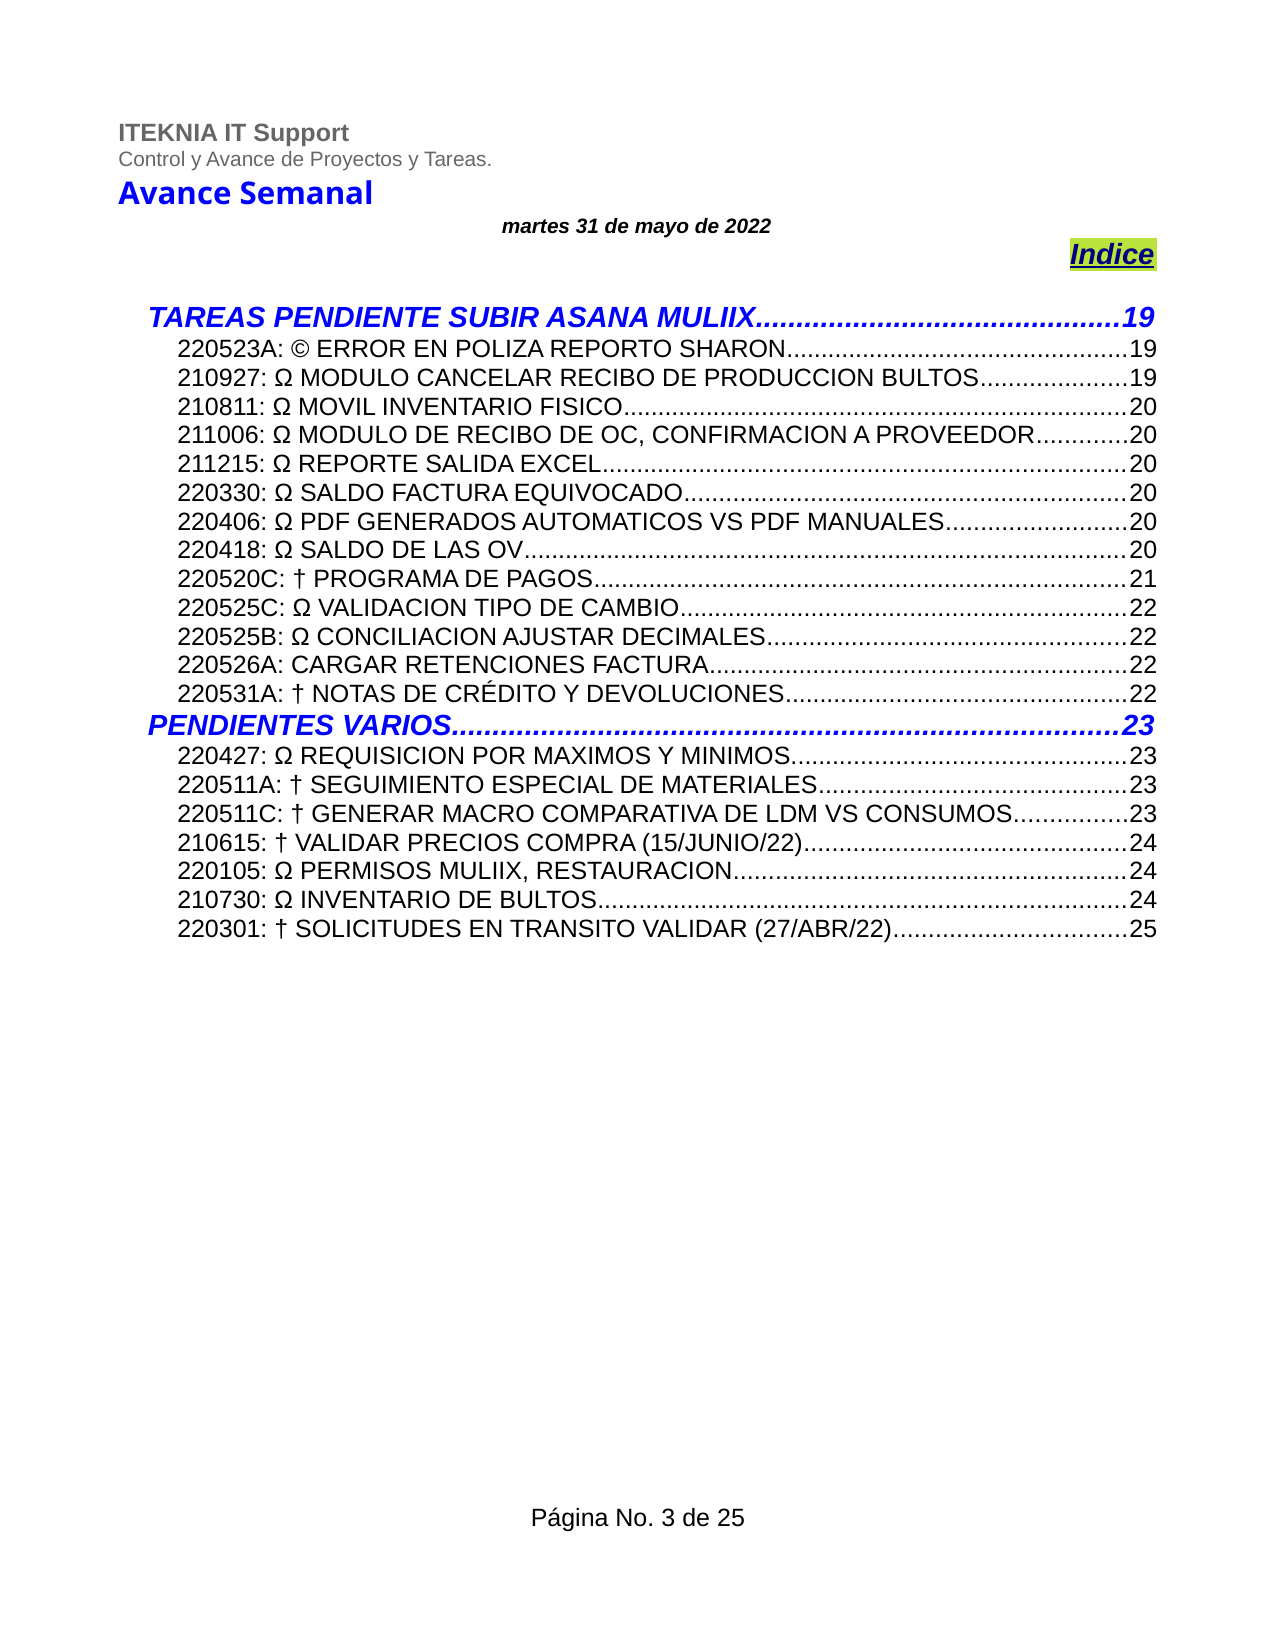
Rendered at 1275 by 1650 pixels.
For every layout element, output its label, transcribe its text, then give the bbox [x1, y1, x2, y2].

text 220418: Ω SALDO DE LAS OV 20 [177, 535, 1157, 564]
text 220526A: CARGAR RETENCIONES FACTURA 22 [177, 650, 1157, 679]
text 220520C: † PROGRAMA DE PAGOS 21 [177, 564, 1157, 593]
text PENDIENTES VARIOS 23 [148, 708, 1157, 741]
text 210730: Ω INVENTARIO DE BULTOS 24 [177, 885, 1157, 914]
text 220105: Ω PERMISOS MULIIX, RESTAURACION 24 [177, 856, 1157, 885]
text 220330: Ω SALDO FACTURA EQUIVOCADO 20 [177, 478, 1157, 506]
text 220406: Ω PDF GENERADOS AUTOMATICOS VS PDF MANUALES 20 [177, 506, 1157, 535]
text 220511A: † SEGUIMIENTO ESPECIAL DE MATERIALES 23 [177, 770, 1157, 799]
text 210927: Ω MODULO CANCELAR RECIBO DE PRODUCCION BULTOS 19 [177, 363, 1157, 391]
text 220531A: † NOTAS DE CRÉDITO Y DEVOLUCIONES 22 [177, 679, 1157, 708]
text 211006: Ω MODULO DE RECIBO DE OC, CONFIRMACION A PROVEEDOR 20 [177, 420, 1157, 449]
text 220301: † SOLICITUDES EN TRANSITO validar (27/abr/22) 25 [177, 914, 1157, 942]
text TAREAS PENDIENTE SUBIR ASANA MULIIX 19 [148, 300, 1157, 334]
text 220511C: † GENERAR MACRO COMPARATIVA DE LDM VS CONSUMOS 23 [177, 799, 1157, 827]
text 211215: Ω REPORTE SALIDA EXCEL 20 [177, 449, 1157, 478]
text 220525C: Ω VALIDACION TIPO DE CAMBIO 22 [177, 593, 1157, 621]
text 220427: Ω REQUISICION POR MAXIMOS Y MINIMOS. 23 [177, 741, 1157, 770]
text 220525B: Ω CONCILIACION AJUSTAR DECIMALES 22 [177, 621, 1157, 650]
text 210615: † VALIDAR PRECIOS COMPRA (15/JUNIO/22) 24 [177, 827, 1157, 856]
text 220523A: © ERROR EN POLIZA REPORTO SHARON 19 [177, 334, 1157, 363]
text 210811: Ω MOVIL INVENTARIO FISICO 20 [177, 391, 1157, 420]
